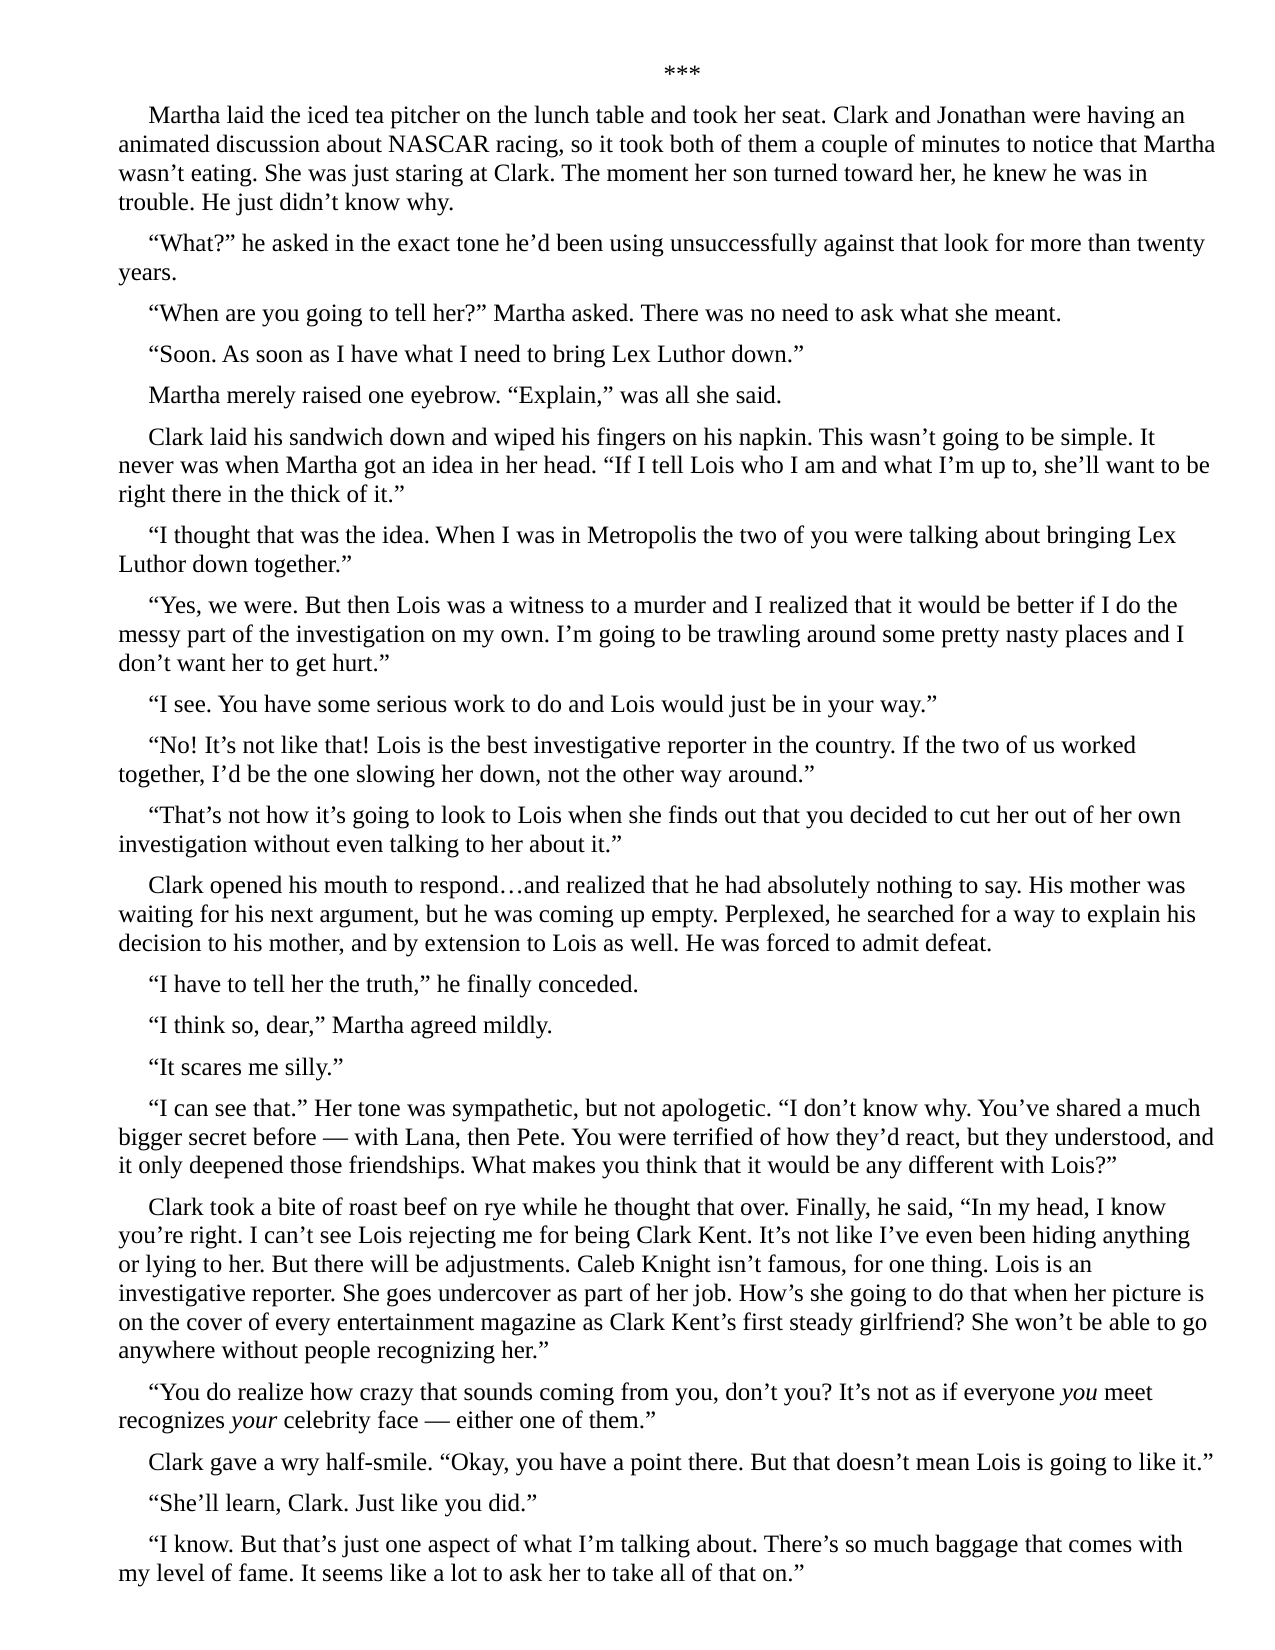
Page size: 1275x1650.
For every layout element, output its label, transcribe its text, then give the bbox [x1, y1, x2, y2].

text “When are you going to tell her?” Martha asked. There was no need to ask what she meant. [118, 298, 1216, 327]
text “I can see that.” Her tone was sympathetic, but not apologetic. “I don’t know why. You’ve shared a much bigger secret before — with Lana, then Pete. You were terrified of how they’d react, but they understood, and it only deepened those friendships. What makes you think that it would be any different with Lois?” [118, 1093, 1216, 1179]
text Martha merely raised one eyebrow. “Explain,” was all she said. [118, 380, 1216, 409]
text “No! It’s not like that! Lois is the best investigative reporter in the country. If the two of us worked together, I’d be the one slowing her down, not the other way around.” [118, 730, 1216, 788]
text “It scares me silly.” [118, 1052, 1216, 1080]
text “What?” he asked in the exact tone he’d been using unsuccessfully against that look for more than twenty years. [118, 228, 1216, 285]
text “I thought that was the idea. When I was in Metropolis the two of you were talking about bringing Lex Luthor down together.” [118, 520, 1216, 578]
text *** [118, 59, 1216, 88]
text “You do realize how crazy that sounds coming from you, don’t you? It’s not as if everyone you meet recognizes your celebrity face — either one of them.” [118, 1377, 1216, 1434]
text Clark laid his sandwich down and wiped his fingers on his napkin. This wasn’t going to be simple. It never was when Martha got an idea in her head. “If I tell Lois who I am and what I’m up to, she’ll want to be right there in the thick of it.” [118, 422, 1216, 508]
text “That’s not how it’s going to look to Lois when she finds out that you decided to cut her out of her own investigation without even talking to her about it.” [118, 800, 1216, 858]
text “I see. You have some serious work to do and Lois would just be in your way.” [118, 689, 1216, 718]
text “I have to tell her the truth,” he finally conceded. [118, 969, 1216, 998]
text Clark gave a wry half-smile. “Okay, you have a point there. But that doesn’t mean Lois is going to like it.” [118, 1447, 1216, 1475]
text “Yes, we were. But then Lois was a witness to a murder and I realized that it would be better if I do the messy part of the investigation on my own. I’m going to be trawling around some pretty nasty places and I don’t want her to get hurt.” [118, 590, 1216, 677]
text “She’ll learn, Clark. Just like you did.” [118, 1488, 1216, 1517]
text “I know. But that’s just one aspect of what I’m talking about. There’s so much baggage that comes with my level of fame. It seems like a lot to ask her to take all of that on.” [118, 1529, 1216, 1587]
text Clark took a bite of roast beef on rye while he thought that over. Finally, he said, “In my head, I know you’re right. I can’t see Lois rejecting me for being Clark Kent. It’s not like I’ve even been hiding anything or lying to her. But there will be adjustments. Caleb Knight isn’t famous, for one thing. Lois is an investigative reporter. She goes undercover as part of her job. How’s she going to do that when her picture is on the cover of every entertainment magazine as Clark Kent’s first steady girlfriend? She won’t be able to go anywhere without people recognizing her.” [118, 1192, 1216, 1364]
text “I think so, dear,” Martha agreed mildly. [118, 1010, 1216, 1039]
text Martha laid the iced tea pitcher on the lunch table and took her seat. Clark and Jonathan were having an animated discussion about NASCAR racing, so it took both of them a couple of minutes to notice that Martha wasn’t eating. She was just staring at Clark. The moment her son turned toward her, he knew he was in trouble. He just didn’t know why. [118, 100, 1216, 215]
text “Soon. As soon as I have what I need to bring Lex Luthor down.” [118, 339, 1216, 368]
text Clark opened his mouth to respond…and realized that he had absolutely nothing to say. His mother was waiting for his next argument, but he was coming up empty. Perplexed, he searched for a way to explain his decision to his mother, and by extension to Lois as well. He was forced to admit defeat. [118, 870, 1216, 957]
